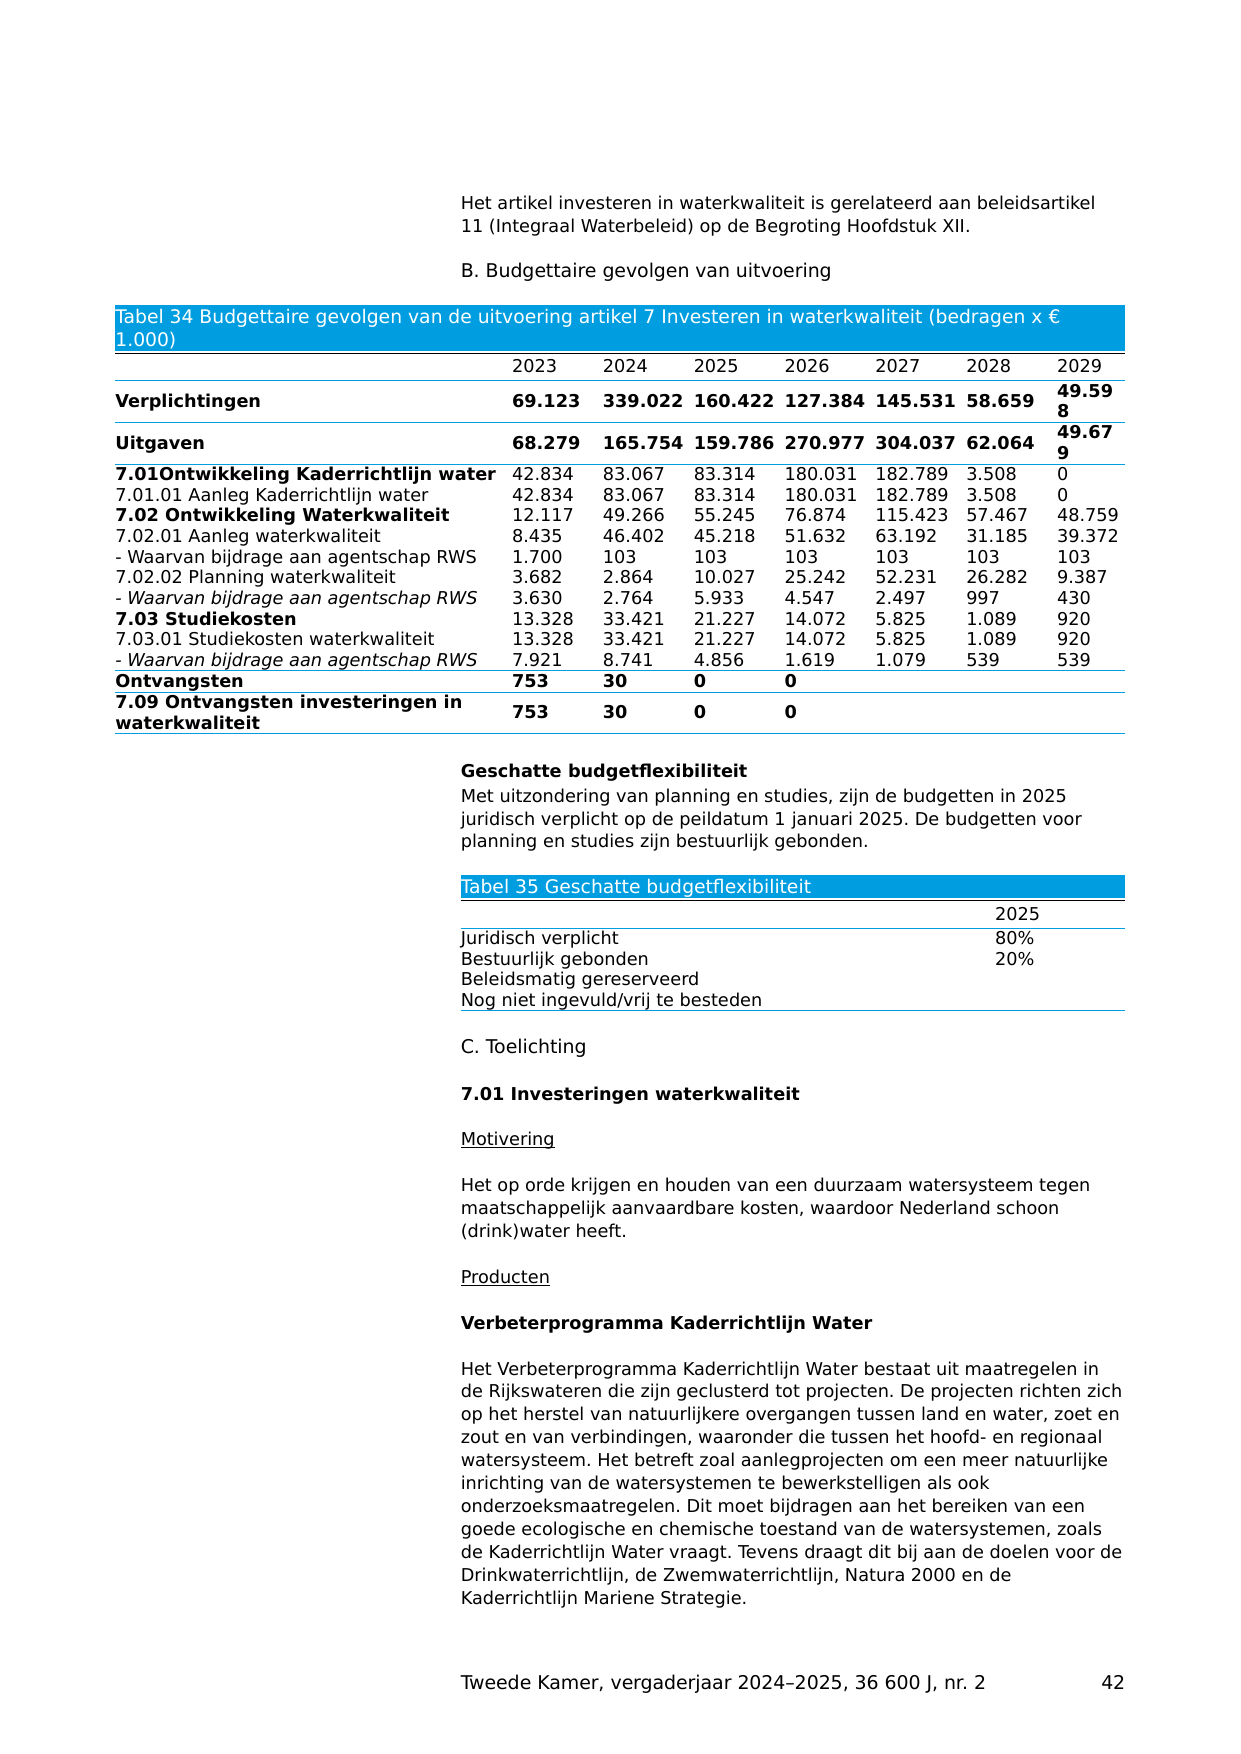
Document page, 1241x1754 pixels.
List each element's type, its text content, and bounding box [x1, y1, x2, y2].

table_cell 31.185 [963, 526, 1054, 547]
table_cell 2024 [600, 354, 691, 380]
table_cell 103 [691, 547, 781, 567]
title B. Budgettaire gevolgen van uitvoering [461, 259, 1125, 281]
table_cell 103 [872, 547, 963, 567]
table_cell 7.09 Ontvangsten investeringen in waterkwaliteit [115, 693, 509, 733]
table_cell 539 [1054, 650, 1125, 670]
table_cell 10.027 [691, 567, 781, 588]
table_cell [115, 354, 509, 380]
table_cell 430 [1054, 588, 1125, 608]
table_cell 339.022 [600, 381, 691, 422]
table_cell 12.117 [509, 505, 600, 526]
table_cell [992, 990, 1125, 1010]
text Motivering [461, 1127, 1125, 1150]
table_cell 7.03.01 Studiekosten waterkwaliteit [115, 629, 509, 650]
table_cell 2.497 [872, 588, 963, 608]
table_cell 180.031 [781, 485, 872, 505]
table_cell Juridisch verplicht [461, 929, 992, 948]
table_cell Ontvangsten [115, 671, 509, 691]
table_cell 0 [691, 671, 781, 691]
table_cell 997 [963, 588, 1054, 608]
table_cell 42.834 [509, 485, 600, 505]
table_cell 21.227 [691, 609, 781, 629]
table_cell 1.089 [963, 609, 1054, 629]
table_cell Bestuurlijk gebonden [461, 949, 992, 969]
text Producten [461, 1265, 1125, 1288]
table_cell 145.531 [872, 381, 963, 422]
table_cell 270.977 [781, 423, 872, 463]
table_cell 33.421 [600, 609, 691, 629]
table_cell 103 [1054, 547, 1125, 567]
table_cell [872, 671, 963, 691]
table_cell 49.598 [1054, 381, 1125, 422]
table_cell 14.072 [781, 629, 872, 650]
table_cell 83.067 [600, 485, 691, 505]
table_cell [963, 671, 1054, 691]
table_cell 52.231 [872, 567, 963, 588]
table_cell 1.079 [872, 650, 963, 670]
table_cell 8.435 [509, 526, 600, 547]
table_cell 2023 [509, 354, 600, 380]
table_cell 9.387 [1054, 567, 1125, 588]
table_cell - Waarvan bijdrage aan agentschap RWS [115, 547, 509, 567]
table_cell 3.630 [509, 588, 600, 608]
text Het artikel investeren in waterkwaliteit is gerelateerd aan beleidsartikel 11 (Integraal Waterbeleid) op de Begroting Hoofdstuk XII. [461, 191, 1125, 237]
table_cell 83.067 [600, 465, 691, 485]
table_cell 2.764 [600, 588, 691, 608]
table_cell 49.679 [1054, 423, 1125, 463]
table_cell 20% [992, 949, 1125, 969]
table_cell 3.682 [509, 567, 600, 588]
table_cell 1.089 [963, 629, 1054, 650]
table_cell 7.03 Studiekosten [115, 609, 509, 629]
table_cell 103 [600, 547, 691, 567]
table_cell 42.834 [509, 465, 600, 485]
table_cell 2025 [992, 901, 1125, 927]
table_cell 4.547 [781, 588, 872, 608]
table_cell 4.856 [691, 650, 781, 670]
table_cell 180.031 [781, 465, 872, 485]
table_cell [872, 693, 963, 733]
table_cell 115.423 [872, 505, 963, 526]
table_cell 5.825 [872, 629, 963, 650]
table_cell [461, 901, 992, 927]
table_cell 2026 [781, 354, 872, 380]
table_cell 0 [1054, 485, 1125, 505]
table_cell [1054, 671, 1125, 691]
table_cell 5.825 [872, 609, 963, 629]
table_cell 165.754 [600, 423, 691, 463]
table_cell 159.786 [691, 423, 781, 463]
table_cell 1.700 [509, 547, 600, 567]
table_cell 46.402 [600, 526, 691, 547]
table_cell 55.245 [691, 505, 781, 526]
table_cell 7.01Ontwikkeling Kaderrichtlijn water [115, 465, 509, 485]
table_cell 2027 [872, 354, 963, 380]
table_cell 58.659 [963, 381, 1054, 422]
table_cell 0 [781, 693, 872, 733]
title C. Toelichting [461, 1036, 1125, 1058]
table_cell 63.192 [872, 526, 963, 547]
table_cell 21.227 [691, 629, 781, 650]
table_cell 14.072 [781, 609, 872, 629]
table_cell 48.759 [1054, 505, 1125, 526]
table_cell 8.741 [600, 650, 691, 670]
table_cell 80% [992, 929, 1125, 948]
table_cell 0 [781, 671, 872, 691]
table_cell 920 [1054, 609, 1125, 629]
table_cell 68.279 [509, 423, 600, 463]
text Verbeterprogramma Kaderrichtlijn Water [461, 1311, 1125, 1334]
table_cell 2025 [691, 354, 781, 380]
table_cell - Waarvan bijdrage aan agentschap RWS [115, 650, 509, 670]
table_cell 753 [509, 693, 600, 733]
table_cell 5.933 [691, 588, 781, 608]
table_cell 304.037 [872, 423, 963, 463]
table_cell 103 [963, 547, 1054, 567]
table_cell 51.632 [781, 526, 872, 547]
table_cell 7.02 Ontwikkeling Waterkwaliteit [115, 505, 509, 526]
table_cell [1054, 693, 1125, 733]
table_cell 1.619 [781, 650, 872, 670]
table_cell 13.328 [509, 609, 600, 629]
table_cell 7.02.01 Aanleg waterkwaliteit [115, 526, 509, 547]
table_cell 920 [1054, 629, 1125, 650]
table_cell 49.266 [600, 505, 691, 526]
table_cell 2028 [963, 354, 1054, 380]
table_cell 83.314 [691, 465, 781, 485]
table_cell 3.508 [963, 465, 1054, 485]
table_cell 160.422 [691, 381, 781, 422]
table_cell Uitgaven [115, 423, 509, 463]
table_cell 7.01.01 Aanleg Kaderrichtlijn water [115, 485, 509, 505]
table_cell Nog niet ingevuld/vrij te besteden [461, 990, 992, 1010]
table_cell Verplichtingen [115, 381, 509, 422]
table_cell 57.467 [963, 505, 1054, 526]
table_cell 2.864 [600, 567, 691, 588]
table_cell 753 [509, 671, 600, 691]
table_cell 30 [600, 671, 691, 691]
table_cell 103 [781, 547, 872, 567]
table_cell 127.384 [781, 381, 872, 422]
text Geschatte budgetflexibiliteit [461, 759, 1125, 782]
table_cell 0 [691, 693, 781, 733]
table_cell 69.123 [509, 381, 600, 422]
table_cell 25.242 [781, 567, 872, 588]
table_cell 182.789 [872, 465, 963, 485]
table_cell 33.421 [600, 629, 691, 650]
table_cell 13.328 [509, 629, 600, 650]
text Het op orde krijgen en houden van een duurzaam watersysteem tegen maatschappelijk aanvaardbare kosten, waardoor Nederland schoon (drink)water heeft. [461, 1173, 1125, 1242]
table_cell 182.789 [872, 485, 963, 505]
table_cell 3.508 [963, 485, 1054, 505]
table_cell 45.218 [691, 526, 781, 547]
table_cell 62.064 [963, 423, 1054, 463]
table_cell 7.921 [509, 650, 600, 670]
table_cell 76.874 [781, 505, 872, 526]
table_cell 7.02.02 Planning waterkwaliteit [115, 567, 509, 588]
table_cell 539 [963, 650, 1054, 670]
table_cell Beleidsmatig gereserveerd [461, 969, 992, 990]
table_cell - Waarvan bijdrage aan agentschap RWS [115, 588, 509, 608]
table_cell 26.282 [963, 567, 1054, 588]
table_cell 30 [600, 693, 691, 733]
table_cell 0 [1054, 465, 1125, 485]
table_cell [992, 969, 1125, 990]
table_cell [963, 693, 1054, 733]
table_cell 83.314 [691, 485, 781, 505]
table_cell 2029 [1054, 354, 1125, 380]
text Het Verbeterprogramma Kaderrichtlĳn Water bestaat uit maatregelen in de Rĳkswateren die zĳn geclusterd tot projecten. De projecten richten zich op het herstel van natuurlĳkere overgangen tussen land en water, zoet en zout en van verbindingen, waaronder die tussen het hoofd- en regionaal watersysteem. Het betreft zoal aanlegprojecten om een meer natuurlĳke inrichting van de watersystemen te bewerkstelligen als ook onderzoeksmaatregelen. Dit moet bĳdragen aan het bereiken van een goede ecologische en chemische toestand van de watersystemen, zoals de Kaderrichtlĳn Water vraagt. Tevens draagt dit bĳ aan de doelen voor de Drinkwaterrichtlijn, de Zwemwaterrichtlijn, Natura 2000 en de Kaderrichtlĳn Mariene Strategie. [461, 1357, 1125, 1609]
text Met uitzondering van planning en studies, zijn de budgetten in 2025 juridisch verplicht op de peildatum 1 januari 2025. De budgetten voor planning en studies zijn bestuurlijk gebonden. [461, 784, 1125, 852]
table_cell 39.372 [1054, 526, 1125, 547]
text 7.01 Investeringen waterkwaliteit [461, 1082, 1125, 1104]
